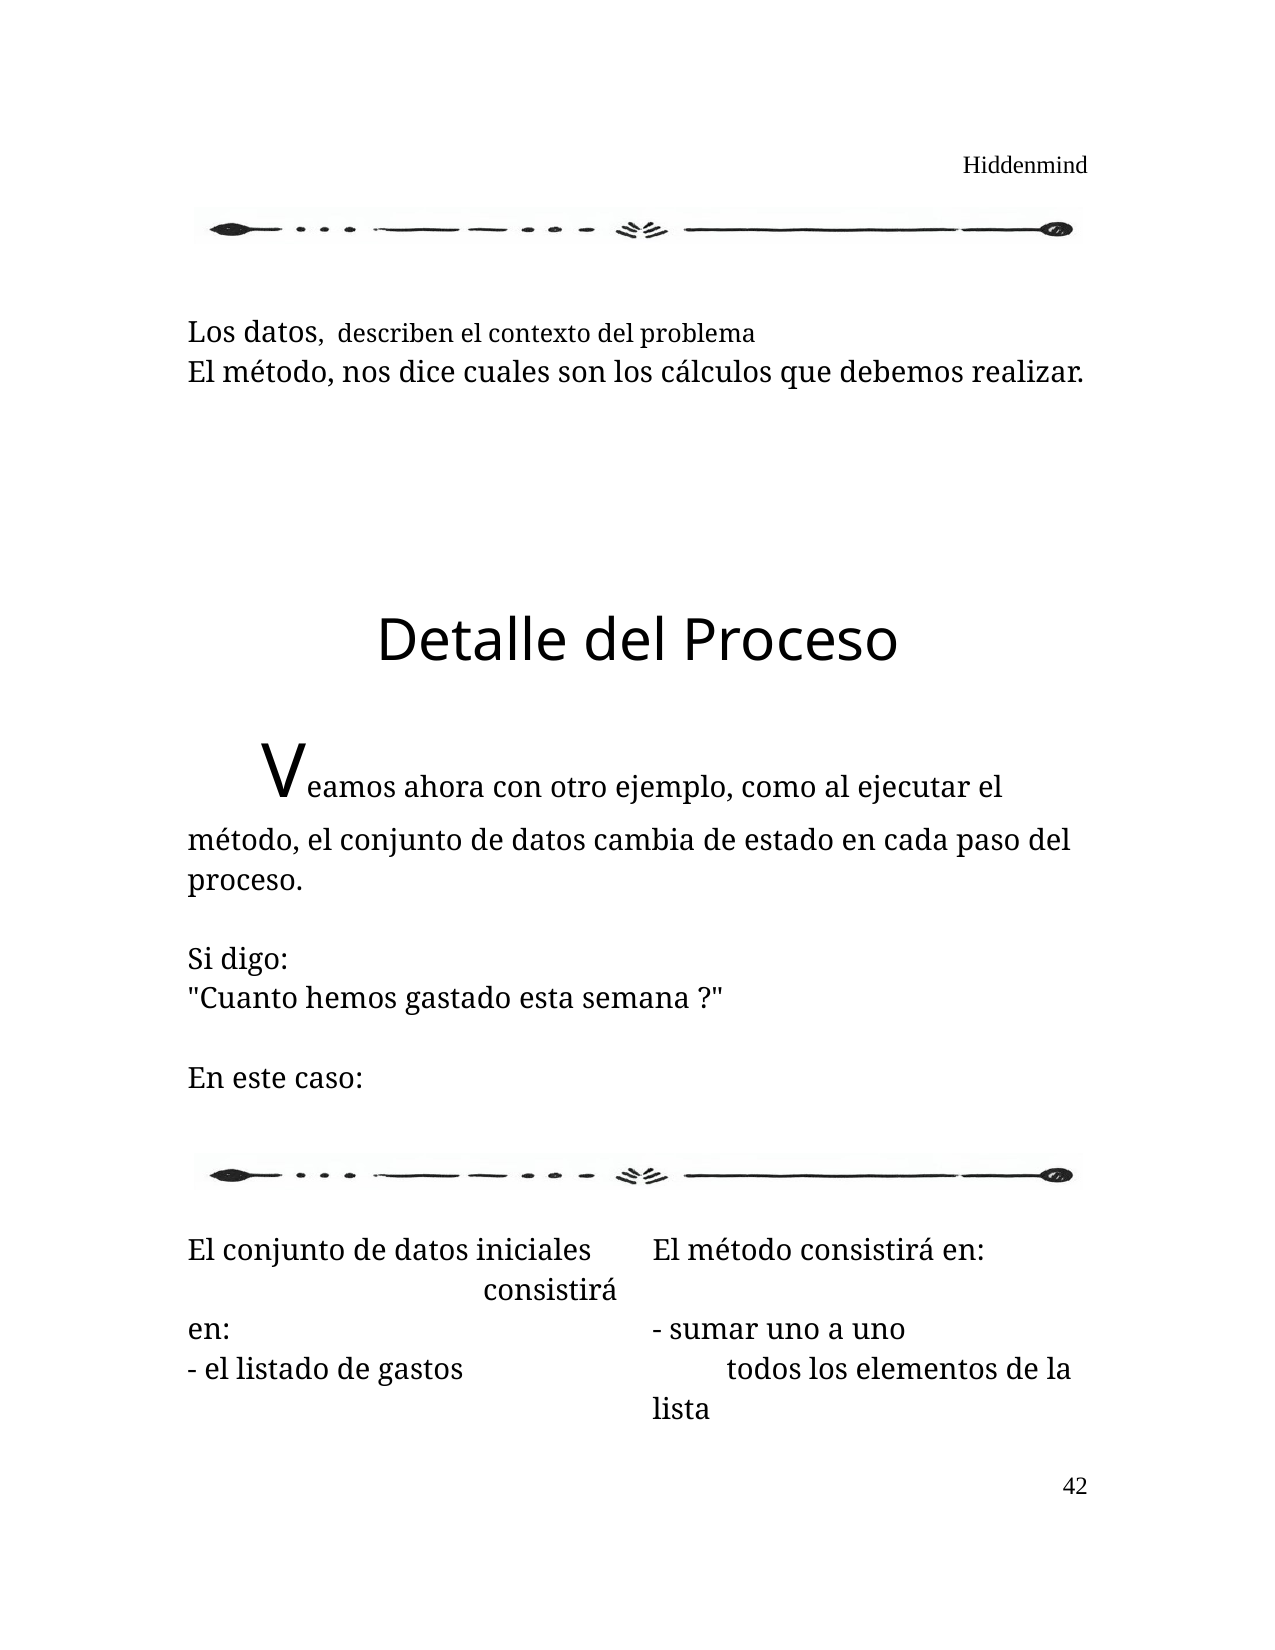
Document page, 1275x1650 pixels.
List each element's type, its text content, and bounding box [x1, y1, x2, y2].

text - sumar uno a uno [652, 1308, 1087, 1348]
text El conjunto de datos iniciales consistirá en: [187, 1229, 622, 1348]
text "Cuanto hemos gastado esta semana ?" [187, 978, 1087, 1017]
picture [193, 207, 1083, 244]
text Los datos, describen el contexto del problema [187, 312, 1087, 351]
text - el listado de gastos [187, 1348, 622, 1388]
text Si digo: [187, 938, 1087, 978]
text El método, nos dice cuales son los cálculos que debemos realizar. [187, 351, 1087, 391]
text Veamos ahora con otro ejemplo, como al ejecutar el método, el conjunto de datos cambia de estado en cada paso del proceso. [187, 717, 1087, 898]
text En este caso: [187, 1057, 1087, 1097]
text El método consistirá en: [652, 1229, 1087, 1269]
picture [193, 1153, 1083, 1190]
text todos los elementos de la lista [652, 1348, 1087, 1428]
